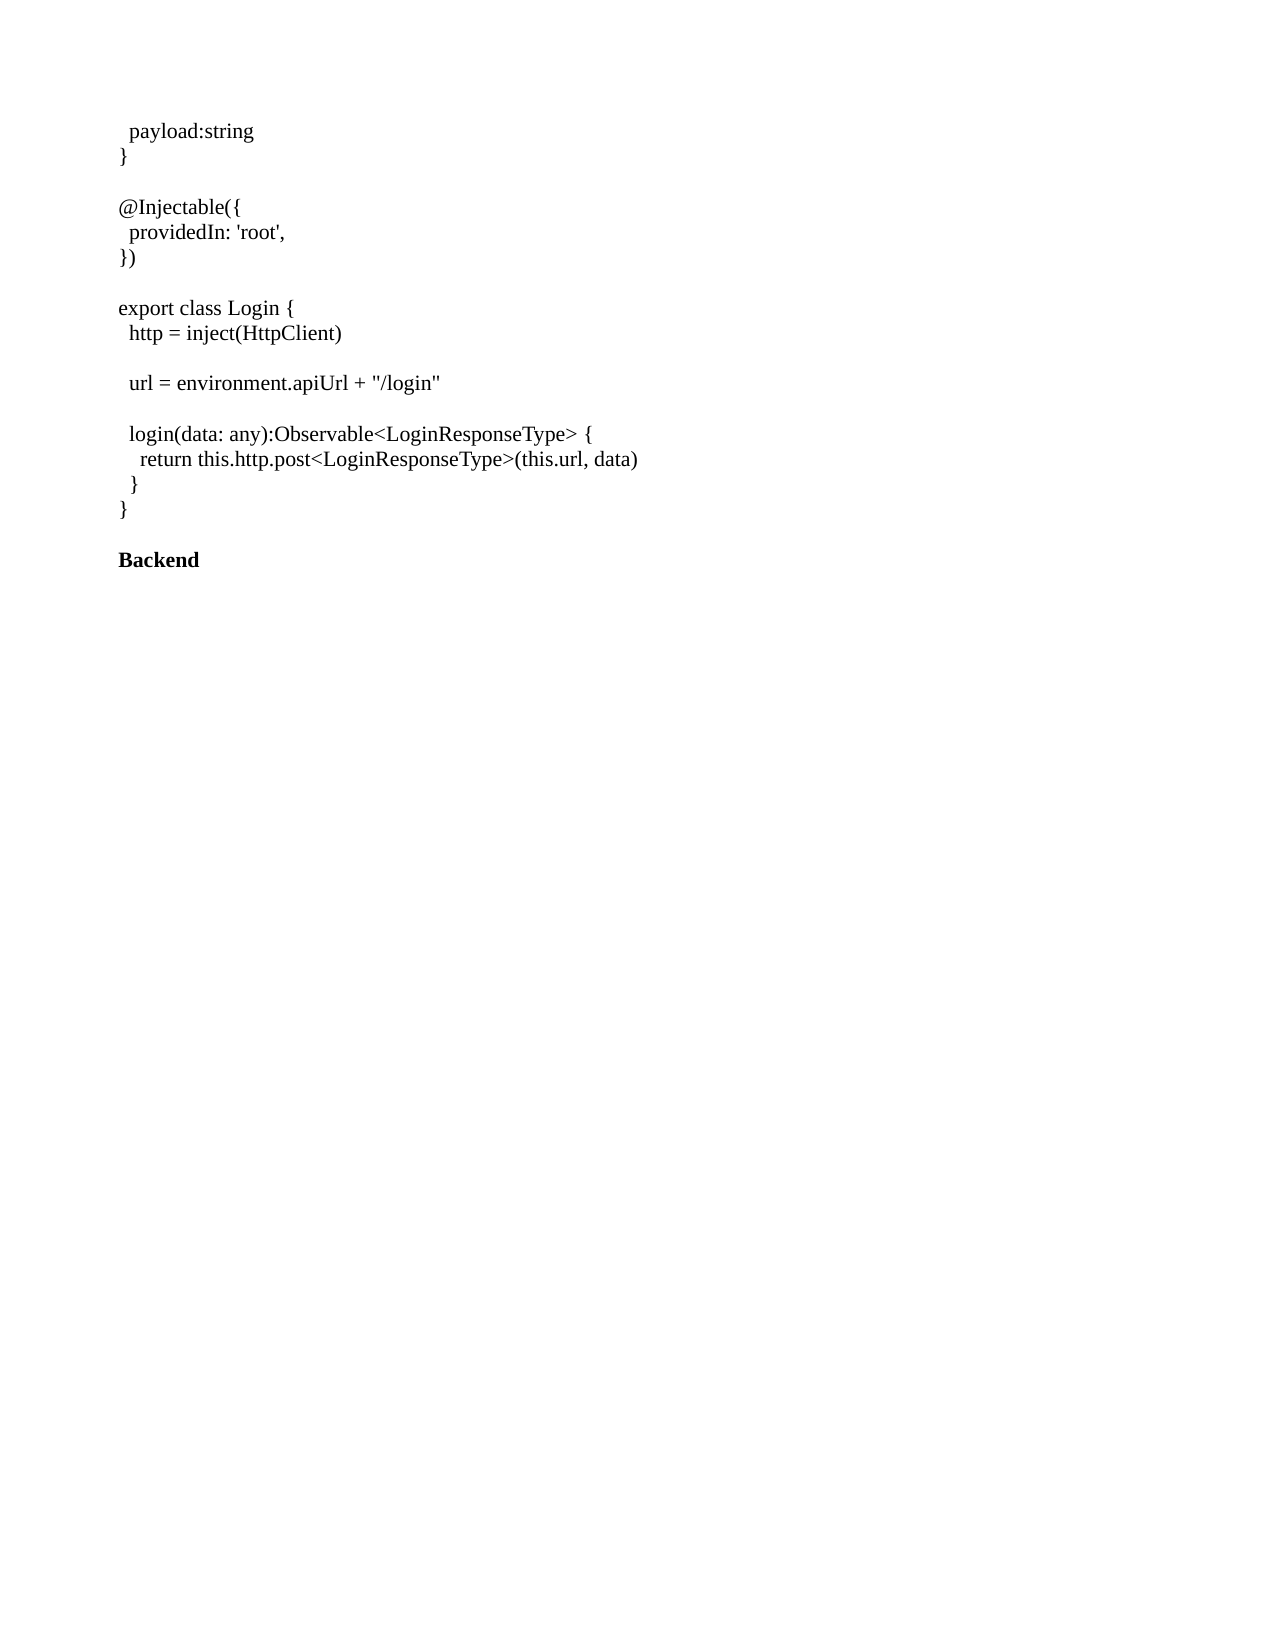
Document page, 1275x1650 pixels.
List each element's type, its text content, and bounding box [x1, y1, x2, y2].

text @Injectable({ [118, 194, 1157, 219]
text }) [118, 244, 1157, 269]
text } [118, 471, 1157, 496]
text payload:string [118, 118, 1157, 143]
text } [118, 143, 1157, 168]
text providedIn: 'root', [118, 219, 1157, 244]
text Backend [118, 547, 1157, 572]
text return this.http.post<LoginResponseType>(this.url, data) [118, 446, 1157, 471]
text } [118, 496, 1157, 521]
text login(data: any):Observable<LoginResponseType> { [118, 421, 1157, 446]
text export class Login { [118, 294, 1157, 320]
text url = environment.apiUrl + "/login" [118, 370, 1157, 395]
text http = inject(HttpClient) [118, 320, 1157, 345]
